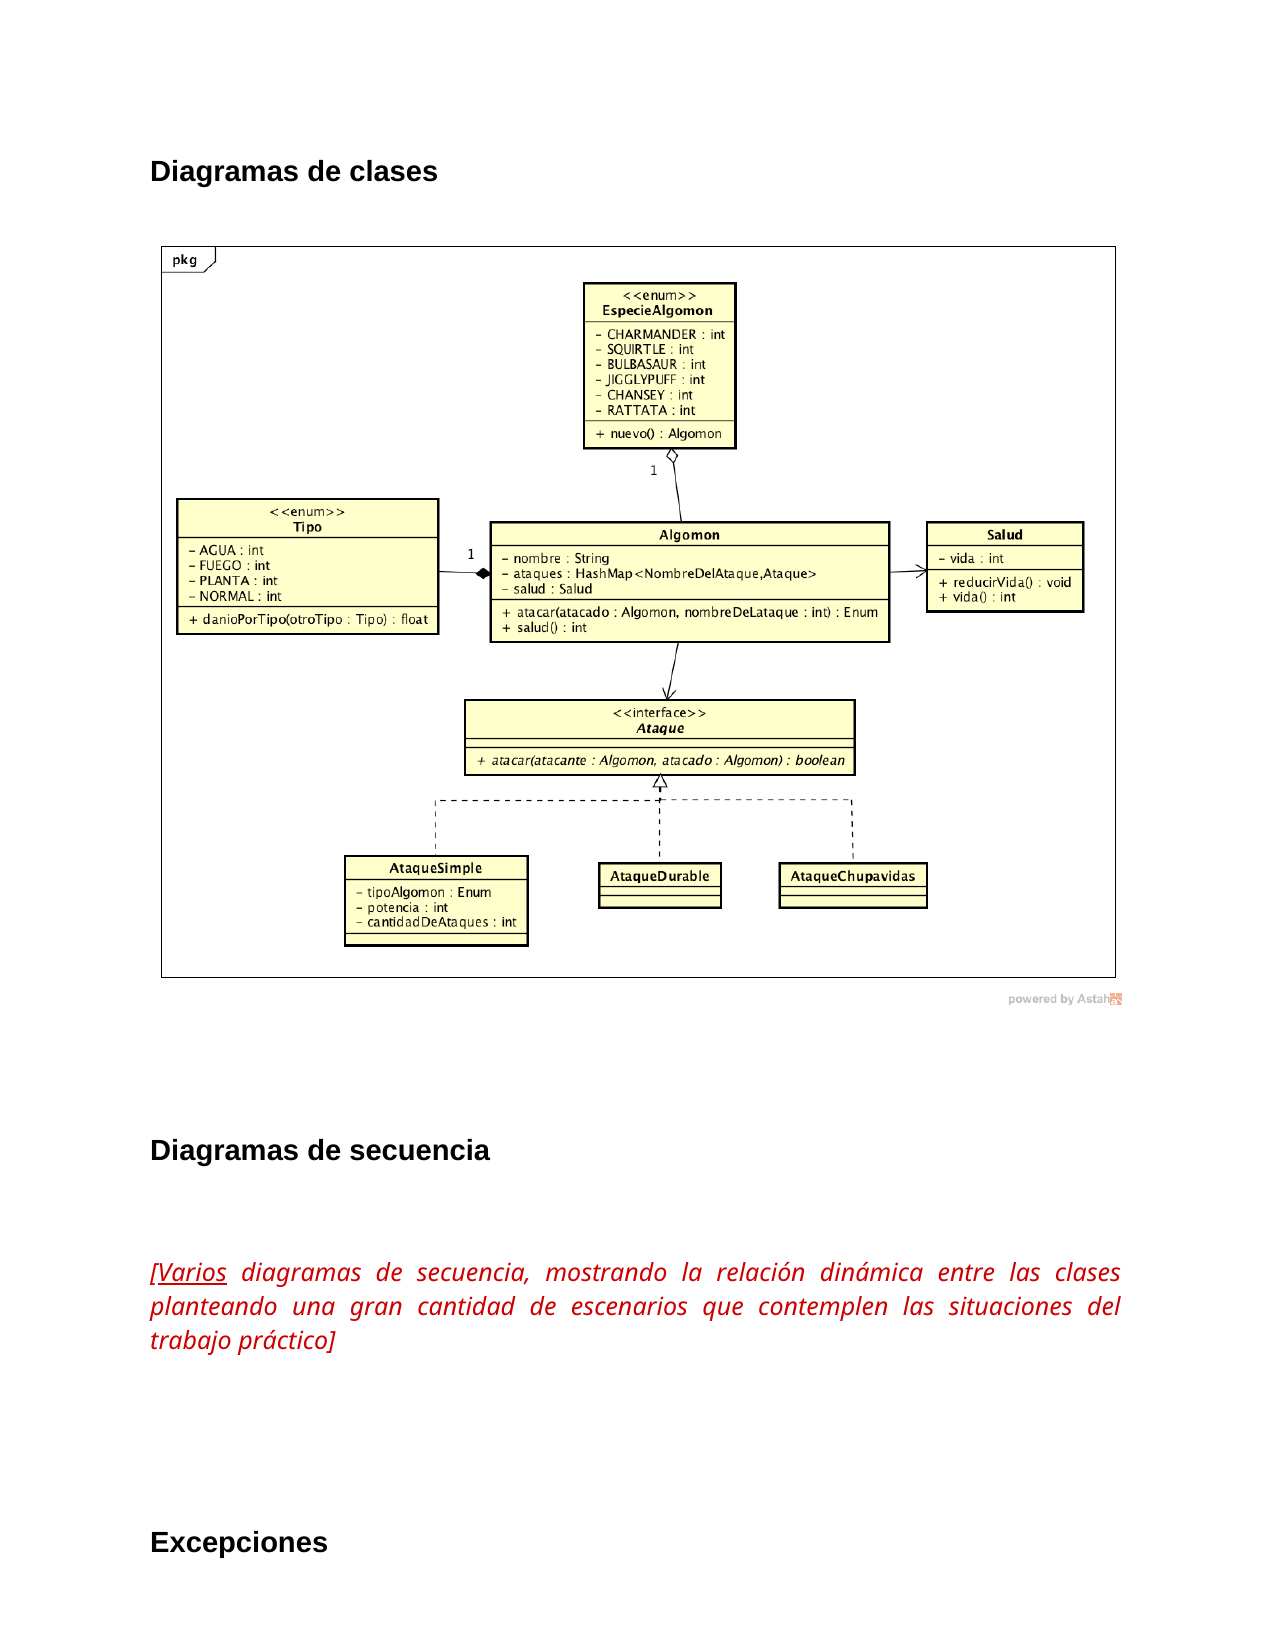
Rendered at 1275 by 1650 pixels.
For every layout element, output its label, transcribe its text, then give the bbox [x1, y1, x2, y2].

text [Varios diagramas de secuencia, mostrando la relación dinámica entre las clases planteando una gran cantidad de escenarios que contemplen las situaciones del trabajo práctico] [150, 1254, 1125, 1356]
text Diagramas de clases [150, 154, 1125, 188]
text Excepciones [150, 1525, 1125, 1559]
text Diagramas de secuencia [150, 1133, 1125, 1166]
picture [150, 235, 1125, 1009]
